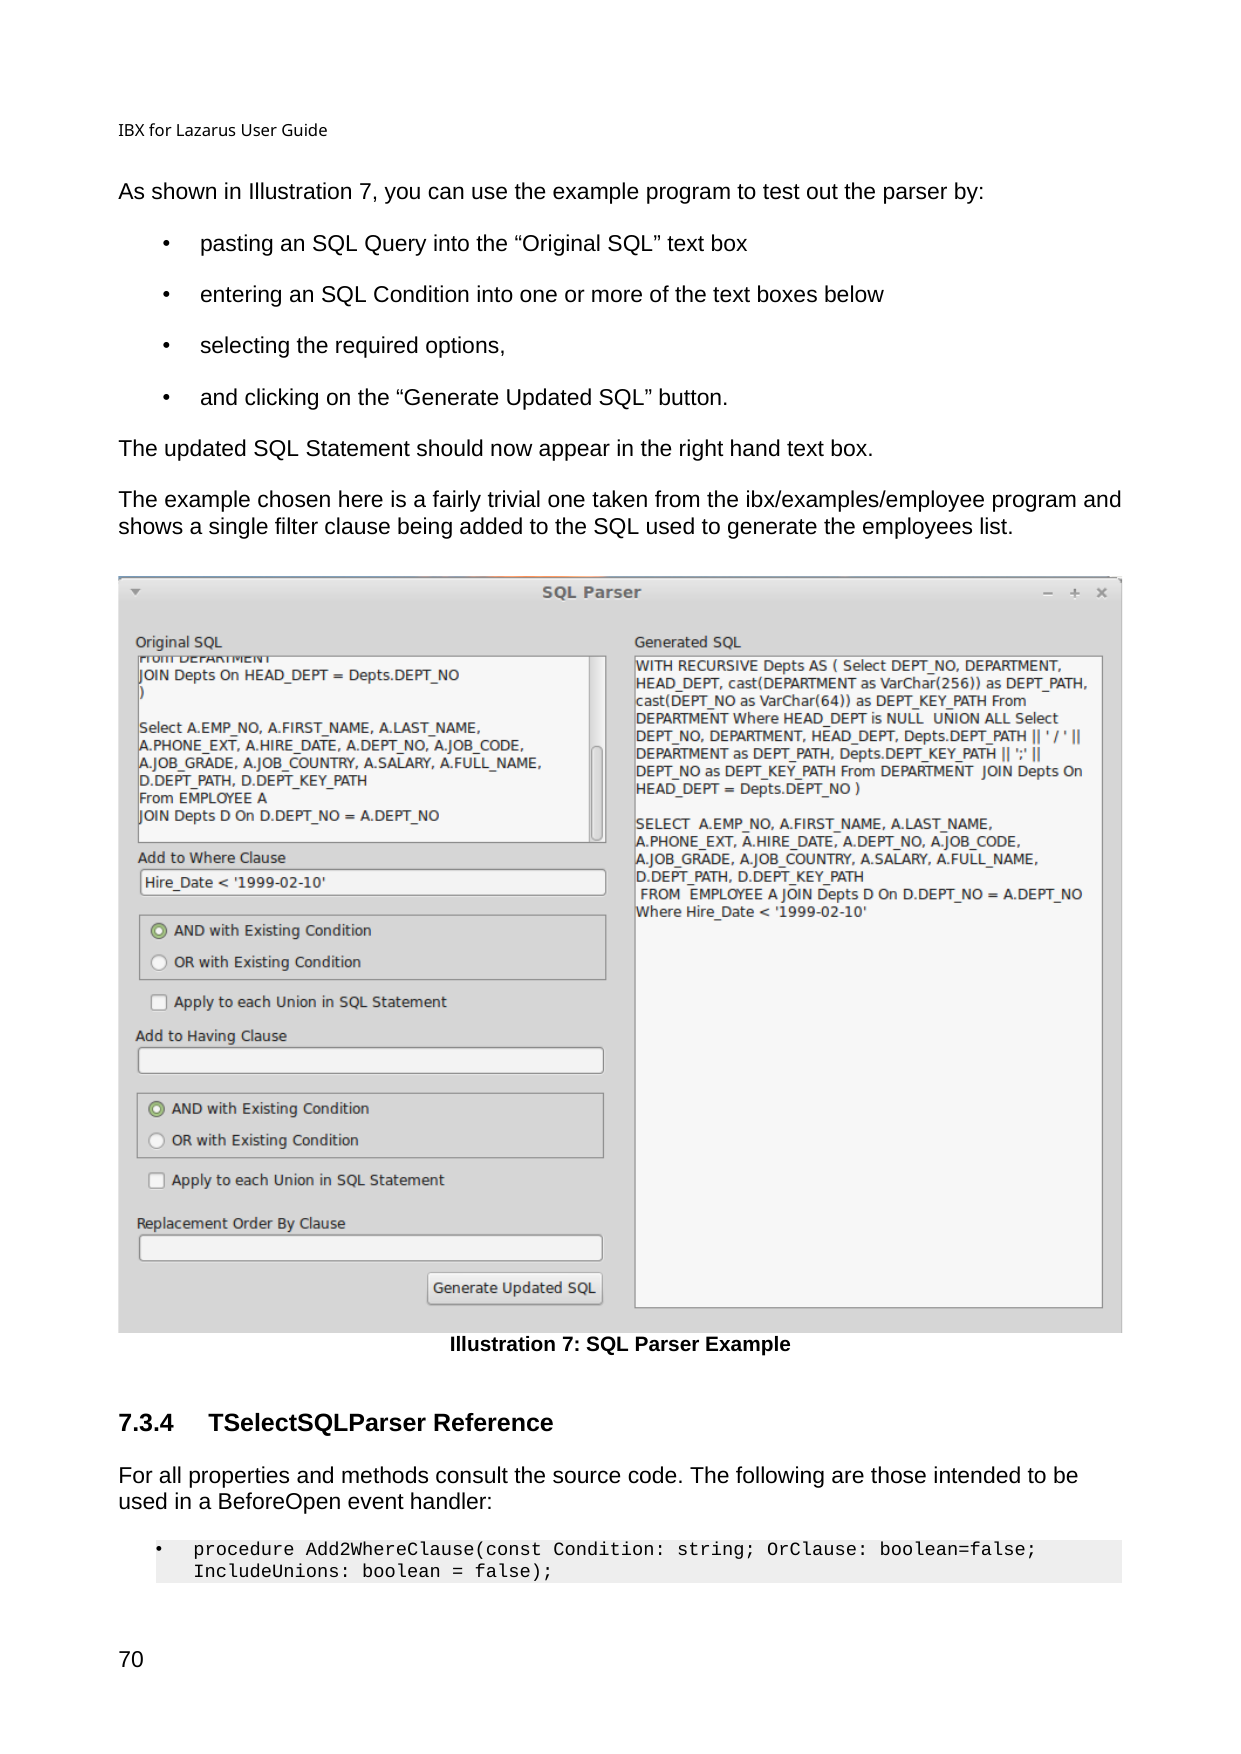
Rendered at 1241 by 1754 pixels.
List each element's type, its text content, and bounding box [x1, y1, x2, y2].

text As shown in Illustration 7, you can use the example program to test out the parser by: [118, 178, 1122, 204]
text The updated SQL Statement should now appear in the right hand text box. [118, 435, 1122, 461]
list pasting an SQL Query into the “Original SQL” text box [162, 229, 1122, 256]
list selecting the required options, [162, 332, 1122, 358]
picture [118, 576, 1123, 1333]
text Illustration 7: SQL Parser Example [118, 1333, 1122, 1356]
text The example chosen here is a fairly trivial one taken from the ibx/examples/employee program and shows a single filter clause being added to the SQL used to generate the employees list. [118, 486, 1122, 539]
text For all properties and methods consult the source code. The following are those intended to be used in a BeforeOpen event handler: [118, 1462, 1122, 1514]
subtitle TSelectSQLParser Reference [118, 1408, 1122, 1436]
list entering an SQL Condition into one or more of the text boxes below [162, 281, 1122, 307]
list and clicking on the “Generate Updated SQL” button. [162, 383, 1122, 410]
list procedure Add2WhereClause(const Condition: string; OrClause: boolean=false; IncludeUnions: boolean = false); [156, 1540, 1122, 1583]
